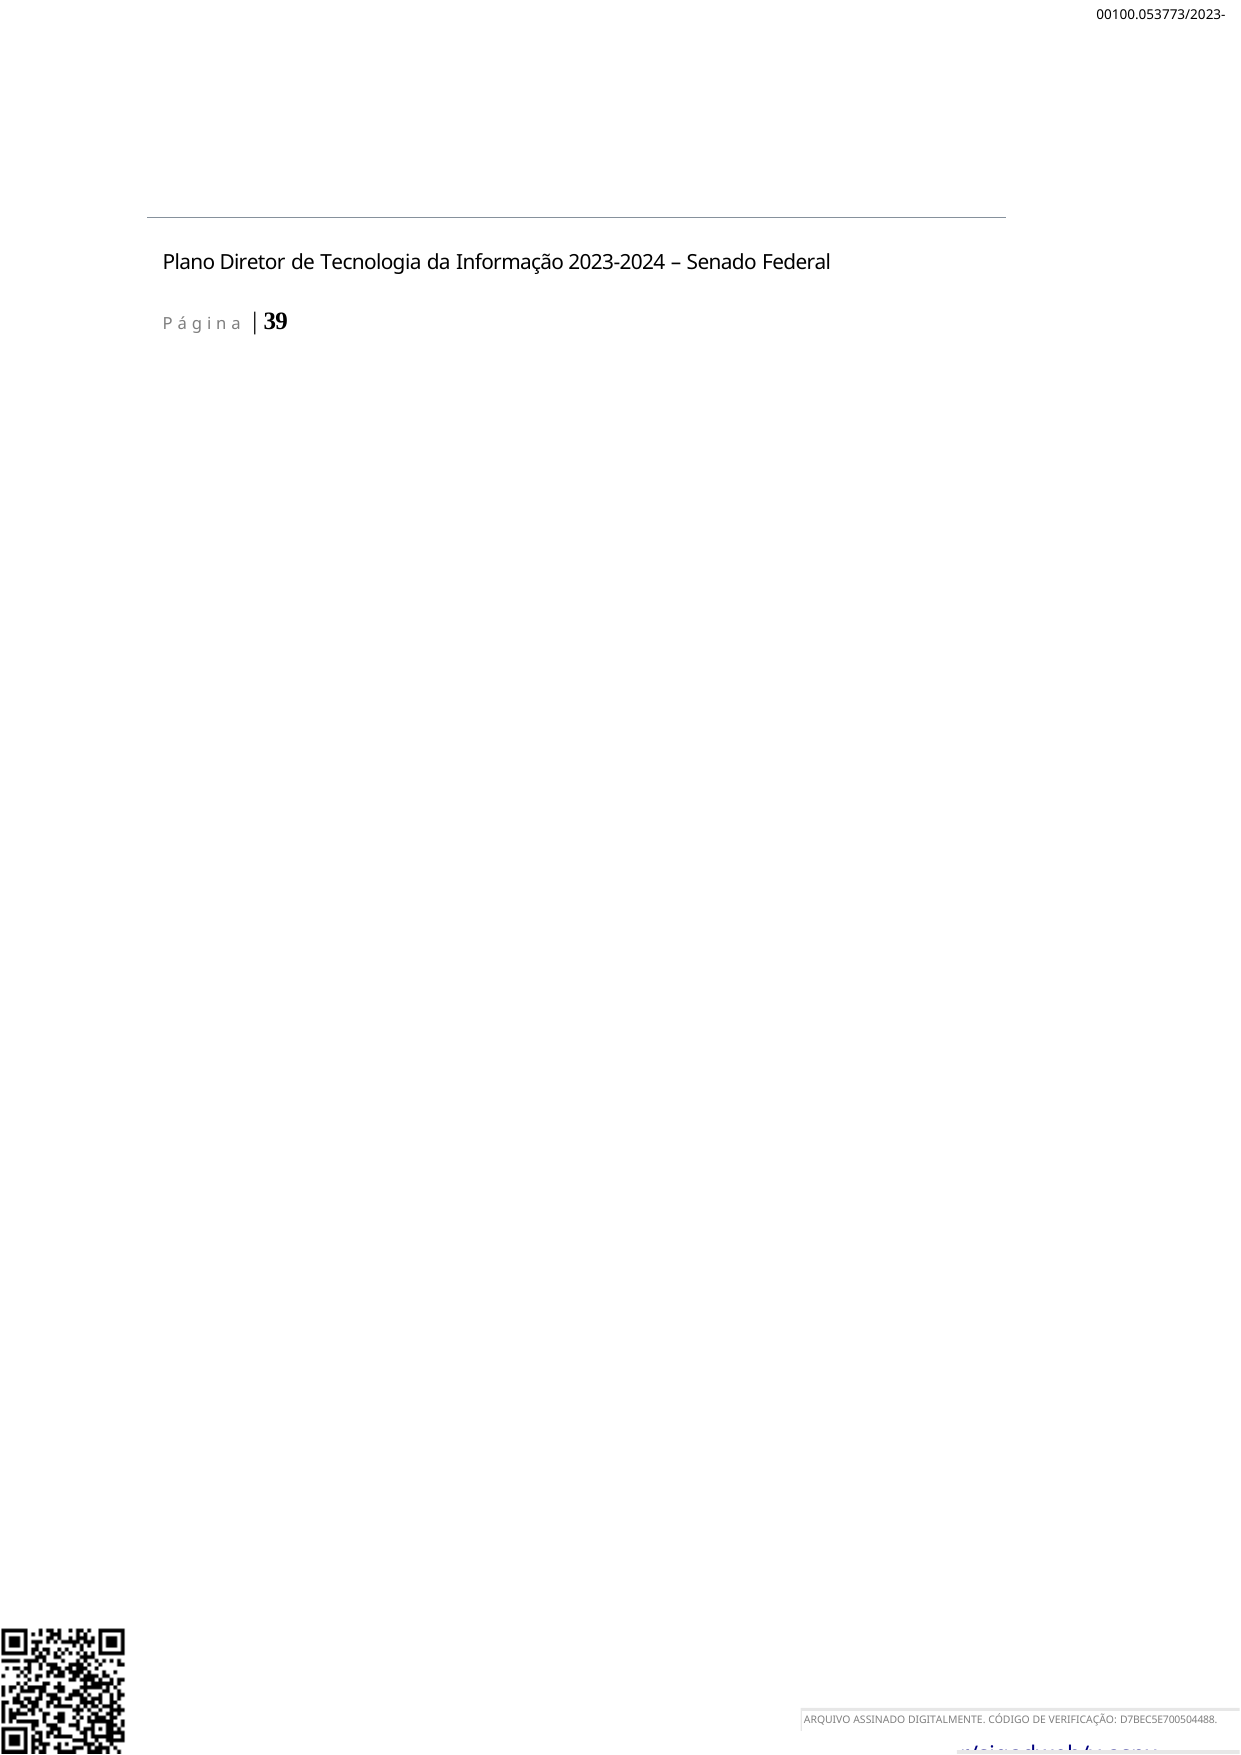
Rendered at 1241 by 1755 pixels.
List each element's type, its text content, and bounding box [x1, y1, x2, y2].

text P á g i n a | 39 [162, 306, 1226, 334]
text Plano Diretor de Tecnologia da Informação 2023-2024 – Senado Federal [162, 247, 1226, 275]
